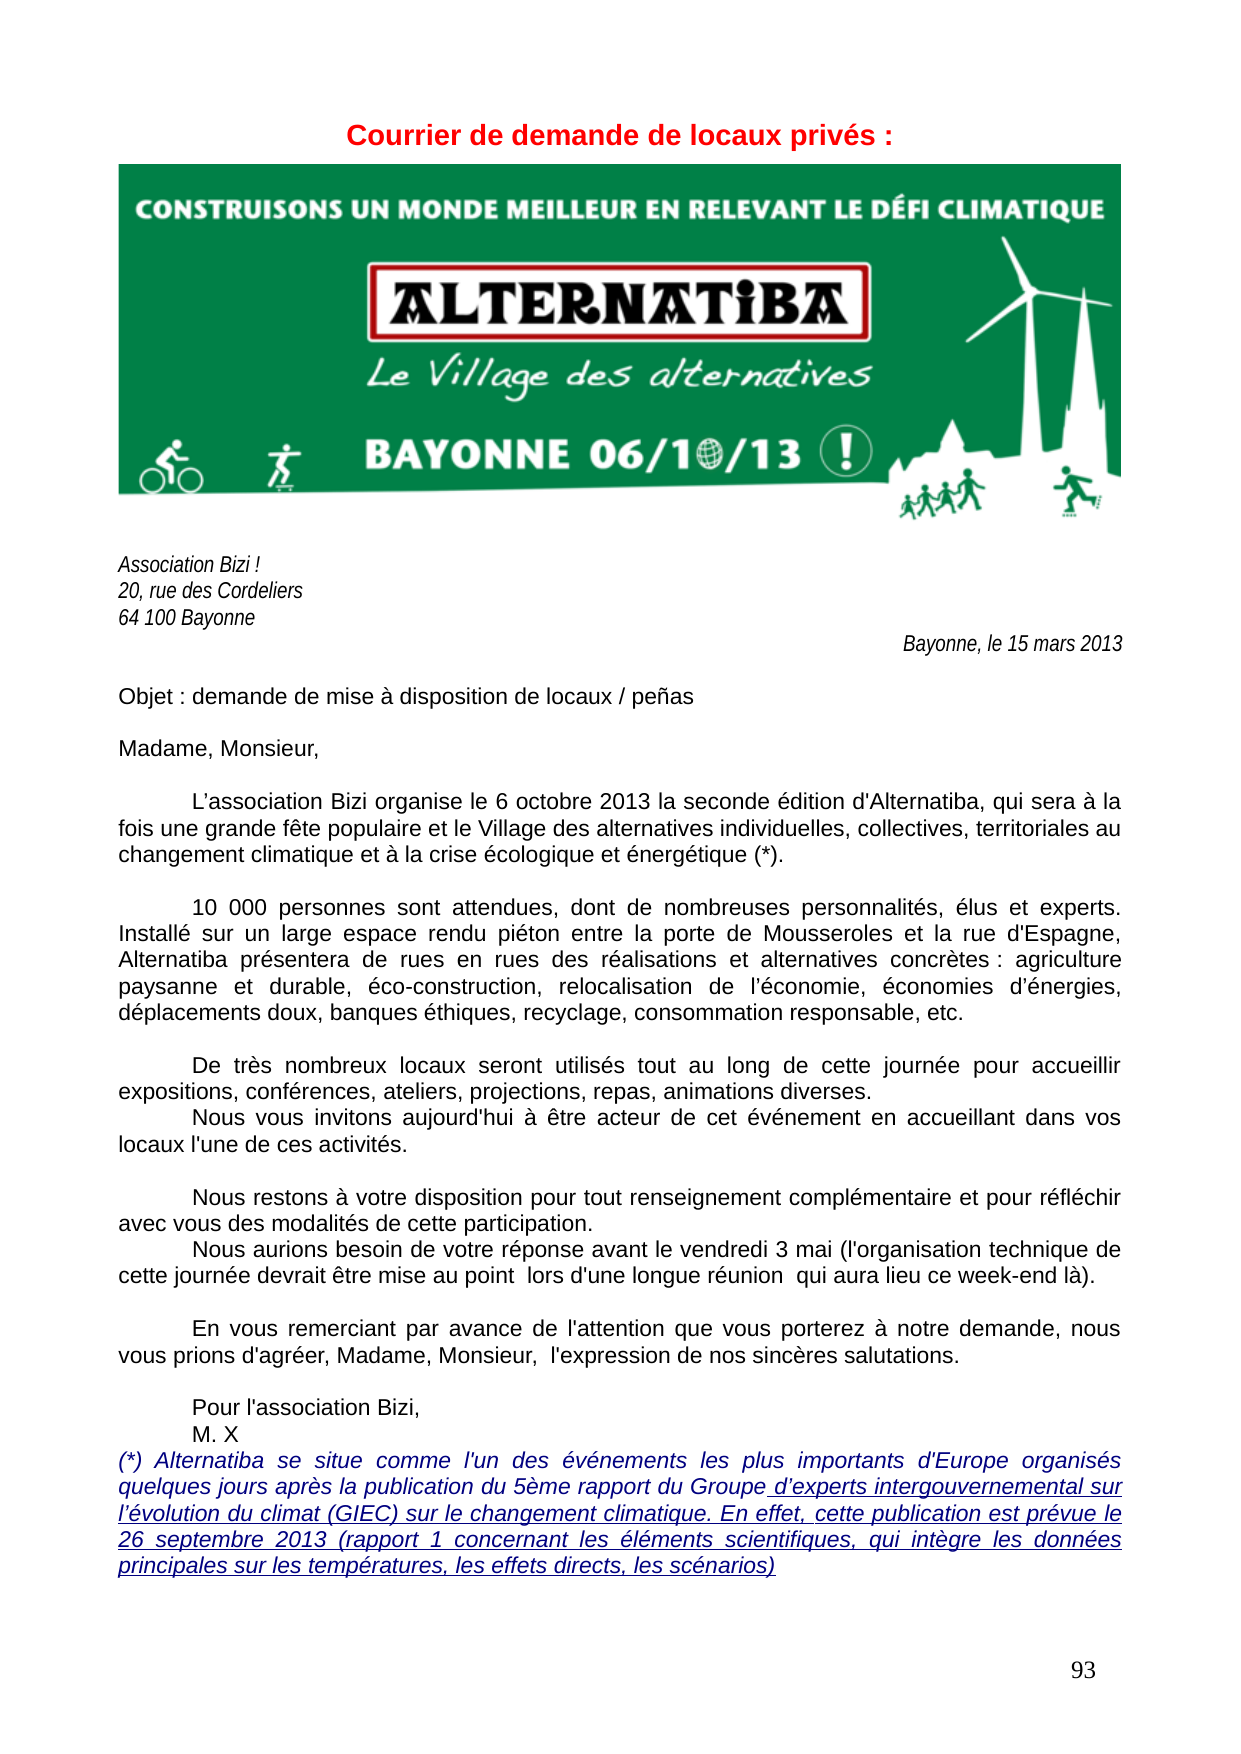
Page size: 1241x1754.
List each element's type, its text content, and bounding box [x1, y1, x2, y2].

text Nous vous invitons aujourd'hui à être acteur de cet événement en accueillant dans vos locaux l'une de ces activités. [118, 1104, 1122, 1157]
picture [118, 164, 1121, 551]
text (*) Alternatiba se situe comme l'un des événements les plus importants d'Europe organisés quelques jours après la publication du 5ème rapport du Groupe d’experts intergouvernemental sur l’évolution du climat (GIEC) sur le changement climatique. En effet, cette publication est prévue le [118, 1447, 1122, 1523]
text Madame, Monsieur, [118, 735, 1122, 762]
text En vous remerciant par avance de l'attention que vous porterez à notre demande, nous vous prions d'agréer, Madame, Monsieur, l'expression de nos sincères salutations. [118, 1315, 1122, 1368]
text 64 100 Bayonne [118, 604, 1122, 630]
text Pour l'association Bizi, [118, 1394, 1122, 1421]
text L’association Bizi organise le 6 octobre 2013 la seconde édition d'Alternatiba, qui sera à la fois une grande fête populaire et le Village des alternatives individuelles, collectives, territoriales au changement climatique et à la crise écologique et énergétique (*). [118, 788, 1122, 867]
text M. X [118, 1421, 1122, 1447]
text Nous restons à votre disposition pour tout renseignement complémentaire et pour réfléchir avec vous des modalités de cette participation. [118, 1183, 1122, 1236]
text Association Bizi ! [118, 152, 1122, 577]
text Courrier de demande de locaux privés : [118, 118, 1122, 152]
text Objet : demande de mise à disposition de locaux / peñas [118, 683, 1122, 709]
text Bayonne, le 15 mars 2013 [118, 630, 1122, 656]
text Nous aurions besoin de votre réponse avant le vendredi 3 mai (l'organisation technique de cette journée devrait être mise au point lors d'une longue réunion qui aura lieu ce week-end là). [118, 1236, 1122, 1289]
text 10 000 personnes sont attendues, dont de nombreuses personnalités, élus et experts. Installé sur un large espace rendu piéton entre la porte de Mousseroles et la rue d'Espagne, Alternatiba présentera de rues en rues des réalisations et alternatives concrètes : agriculture paysanne et durable, éco-construction, relocalisation de l’économie, économies d’énergies, déplacements doux, banques éthiques, recyclage, consommation responsable, etc. [118, 893, 1122, 1025]
text 20, rue des Cordeliers [118, 577, 1122, 604]
text principales sur les températures, les effets directs, les scénarios) [118, 1550, 1122, 1579]
text De très nombreux locaux seront utilisés tout au long de cette journée pour accueillir expositions, conférences, ateliers, projections, repas, animations diverses. [118, 1052, 1122, 1104]
text 26 septembre 2013 (rapport 1 concernant les éléments scientifiques, qui intègre les données [118, 1524, 1122, 1549]
